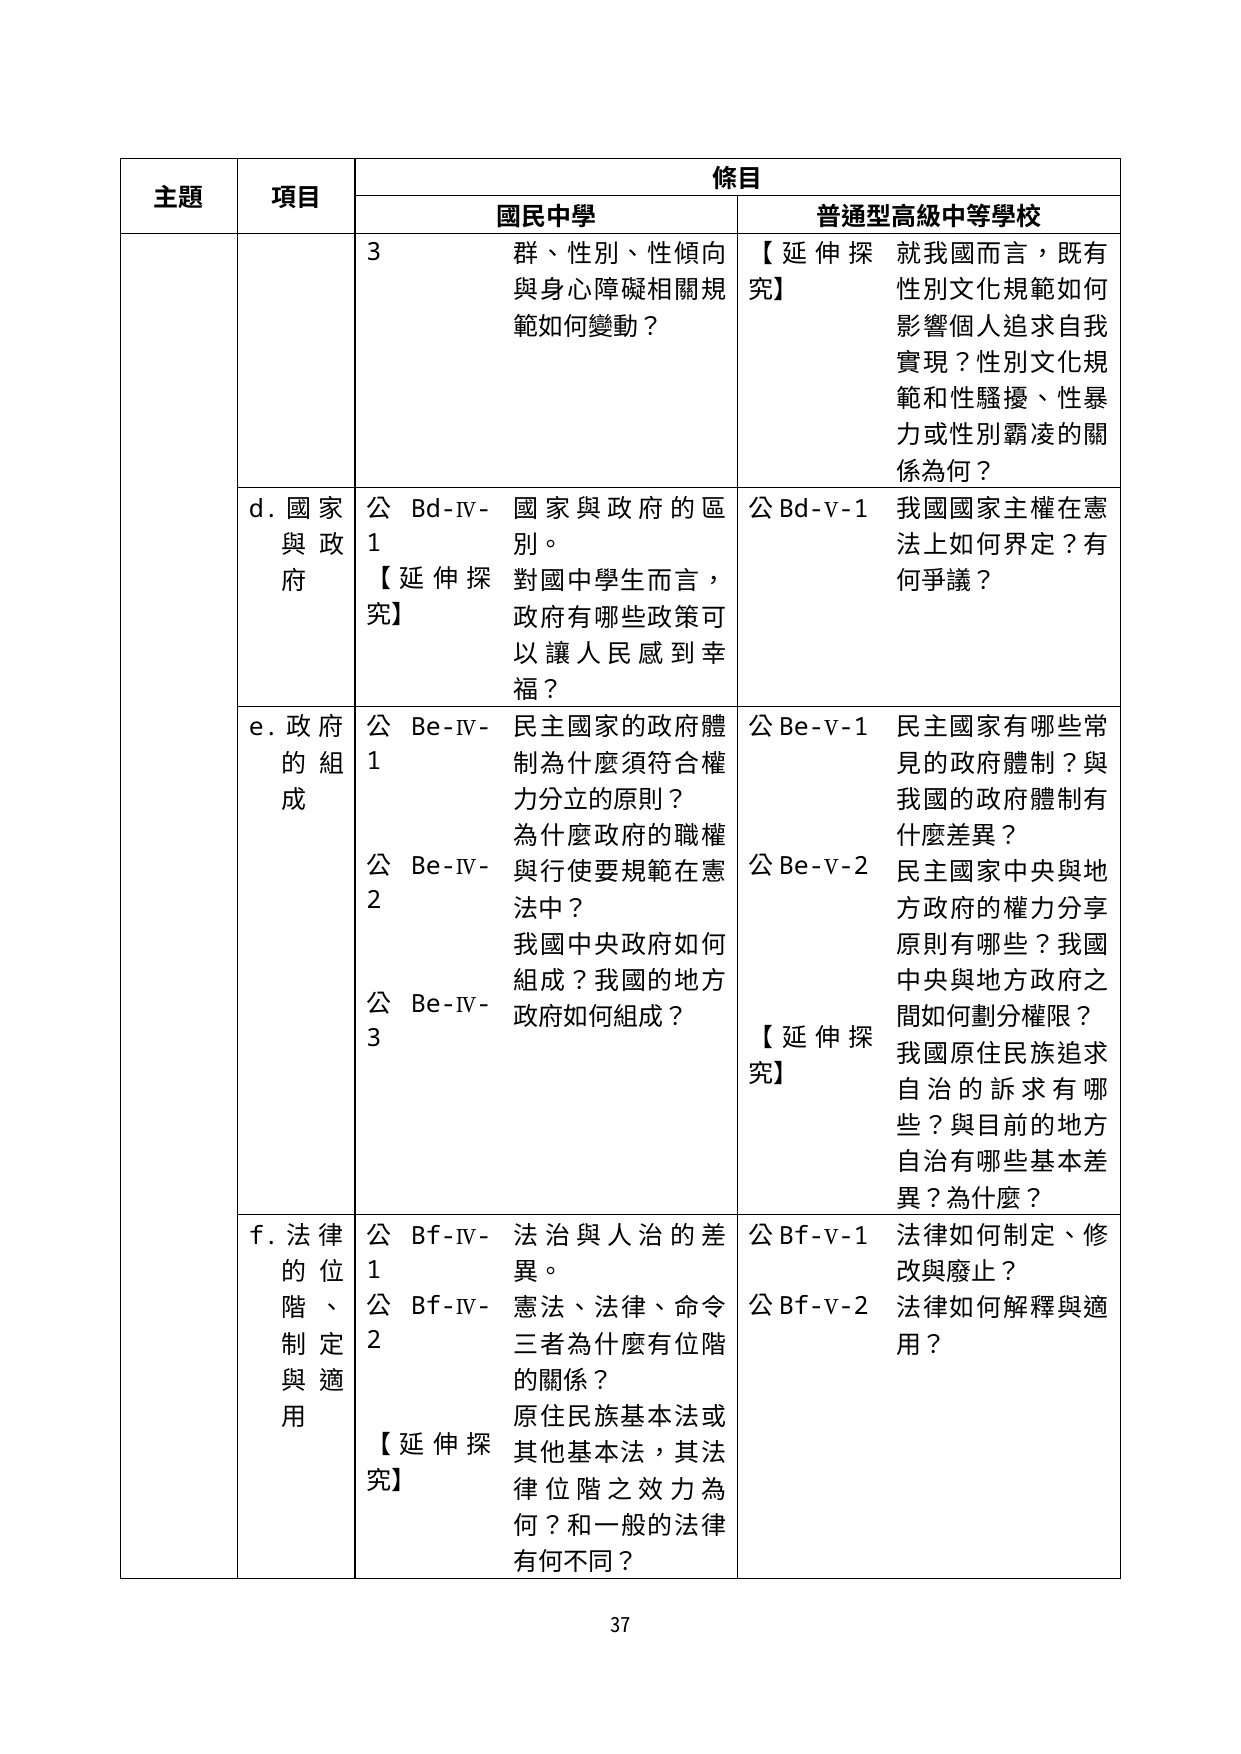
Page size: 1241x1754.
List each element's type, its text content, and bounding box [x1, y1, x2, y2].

table_cell 普通型高級中等學校 [738, 196, 1120, 232]
table_cell 法律如何制定、修改與廢止？ 法律如何解釋與適用？ [885, 1215, 1120, 1578]
table_cell 民主國家的政府體制為什麼須符合權力分立的原則？ 為什麼政府的職權與行使要規範在憲法中？ 我國中央政府如何組成？我國的地方政府如何組成？ [503, 707, 737, 1214]
table_cell 群、性別、性傾向與身心障礙相關規範如何變動？ [503, 234, 737, 487]
table_cell 國家與政府的區別。 對國中學生而言，政府有哪些政策可以讓人民感到幸福？ [503, 488, 737, 706]
table_cell 3 [356, 234, 502, 487]
table_cell d.國家與政府 [238, 488, 354, 706]
table_cell 【延伸探究】 [738, 234, 885, 487]
table_cell 公Be-Ⅳ-1 公Be-Ⅳ-2 公Be-Ⅳ-3 [356, 707, 502, 1214]
table_header 條目 [356, 159, 1120, 195]
table_cell 民主國家有哪些常見的政府體制？與我國的政府體制有什麼差異？ 民主國家中央與地方政府的權力分享原則有哪些？我國中央與地方政府之間如何劃分權限？ 我國原住民族追求自治的訴求有哪些？與目前的地方自治有哪些基本差異？為什麼？ [885, 707, 1120, 1214]
table_cell 公Bd-Ⅳ-1 【延伸探究】 [356, 488, 502, 706]
table_cell 公Bf-Ⅳ-1 公Bf-Ⅳ-2 【延伸探究】 [356, 1215, 502, 1578]
table_cell 公Bd-Ⅴ-1 [738, 488, 885, 706]
table_cell 國民中學 [356, 196, 737, 232]
table_cell [238, 234, 354, 487]
table_cell 公Be-Ⅴ-1 公Be-Ⅴ-2 【延伸探究】 [738, 707, 885, 1214]
table_header 項目 [238, 159, 354, 232]
table_cell 就我國而言，既有性別文化規範如何影響個人追求自我實現？性別文化規範和性騷擾、性暴力或性別霸凌的關係為何？ [885, 234, 1120, 487]
table_cell f.法律的位階、制定與適用 [238, 1215, 354, 1578]
table_header 主題 [121, 159, 237, 232]
table_cell e.政府的組成 [238, 707, 354, 1214]
table_cell 法治與人治的差異。 憲法、法律、命令三者為什麼有位階的關係？ 原住民族基本法或其他基本法，其法律位階之效力為何？和一般的法律有何不同？ [503, 1215, 737, 1578]
table_cell 我國國家主權在憲法上如何界定？有何爭議？ [885, 488, 1120, 706]
table_cell 公Bf-Ⅴ-1 公Bf-Ⅴ-2 [738, 1215, 885, 1578]
table_cell [121, 234, 237, 1578]
